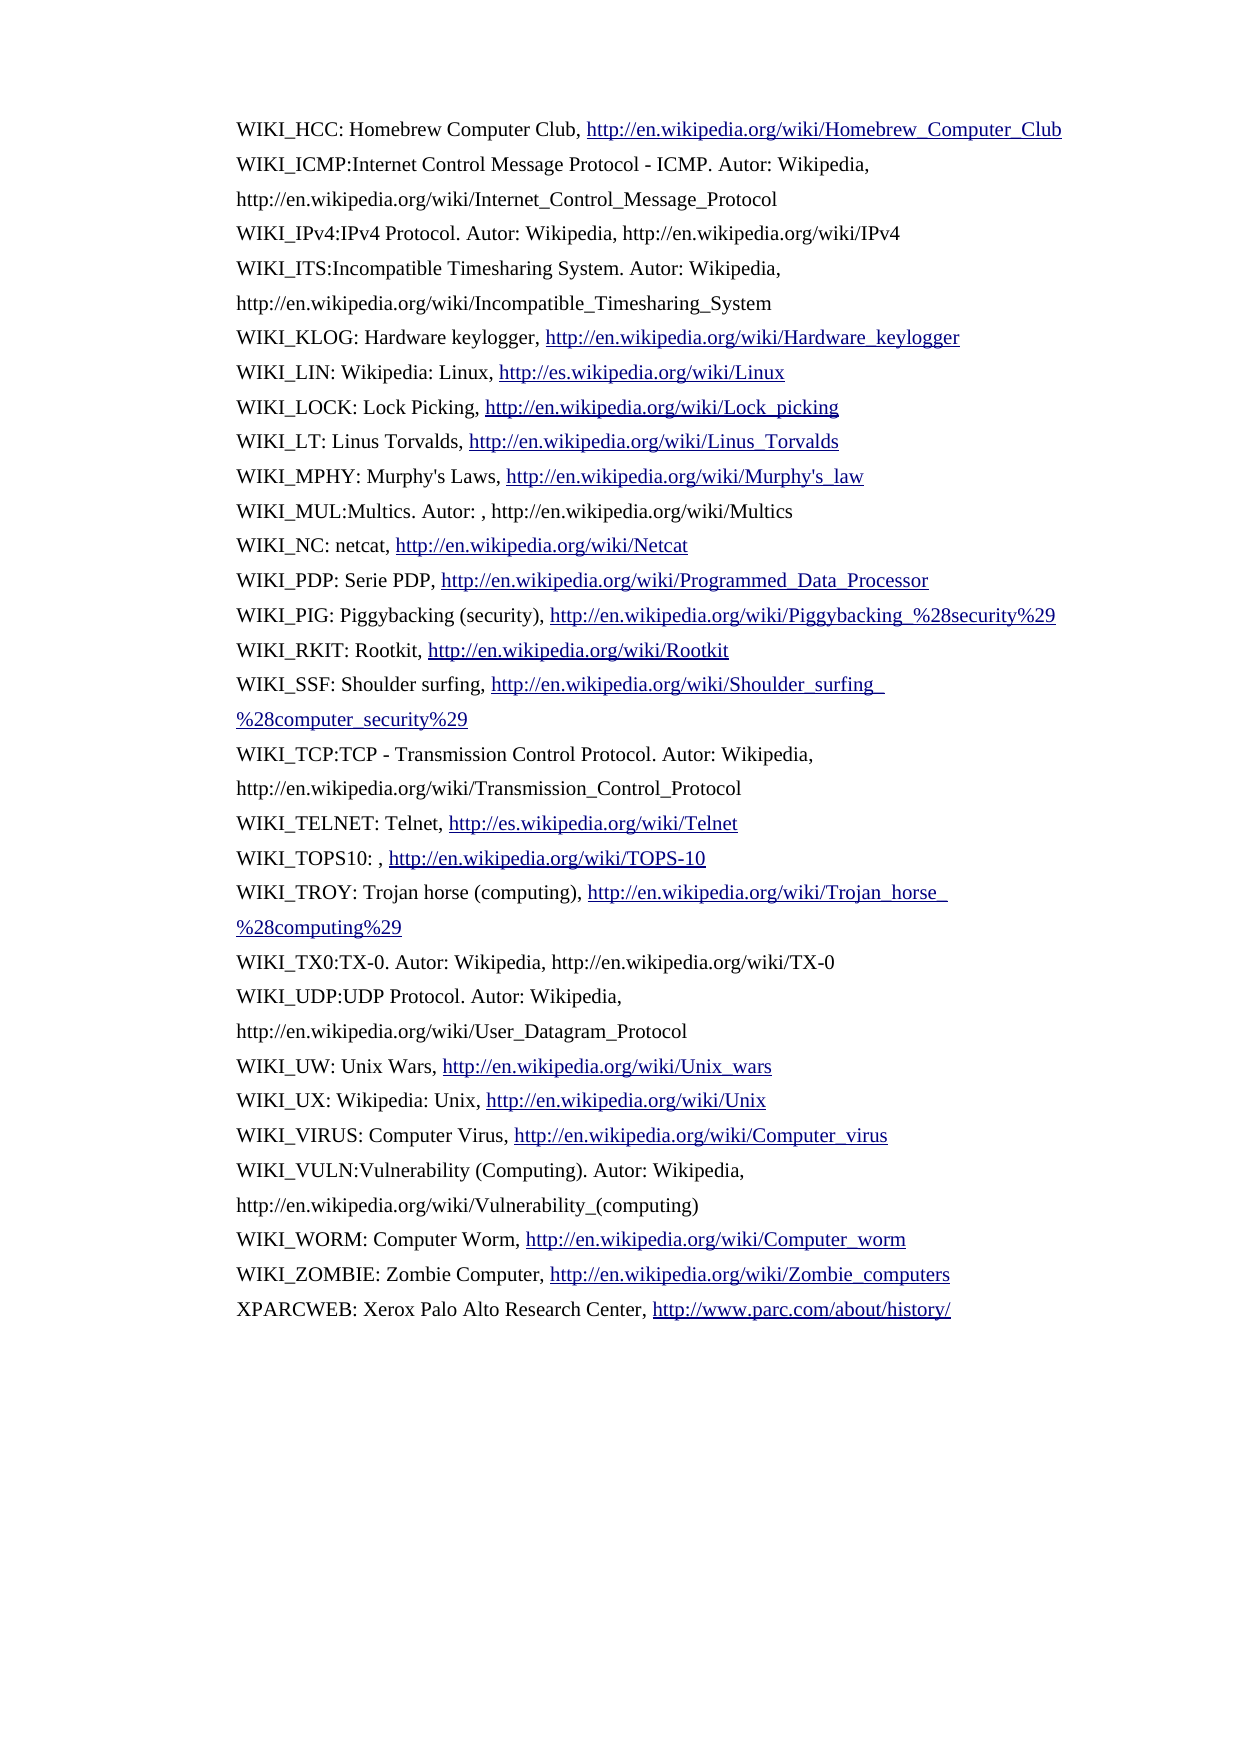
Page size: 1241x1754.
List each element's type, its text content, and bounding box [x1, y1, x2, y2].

text WIKI_HCC: Homebrew Computer Club, http://en.wikipedia.org/wiki/Homebrew_Computer_Club [236, 118, 1063, 141]
text WIKI_ICMP:Internet Control Message Protocol - ICMP. Autor: Wikipedia, http://en.wikipedia.org/wiki/Internet_Control_Message_Protocol [236, 153, 1063, 211]
text WIKI_PDP: Serie PDP, http://en.wikipedia.org/wiki/Programmed_Data_Processor [236, 569, 1063, 592]
text WIKI_TELNET: Telnet, http://es.wikipedia.org/wiki/Telnet [236, 812, 1063, 835]
text XPARCWEB: Xerox Palo Alto Research Center, http://www.parc.com/about/history/ [236, 1297, 1063, 1321]
text WIKI_SSF: Shoulder surfing, http://en.wikipedia.org/wiki/Shoulder_surfing_%28computer_security%29 [236, 673, 1063, 731]
text WIKI_TOPS10: , http://en.wikipedia.org/wiki/TOPS-10 [236, 847, 1063, 870]
text WIKI_UX: Wikipedia: Unix, http://en.wikipedia.org/wiki/Unix [236, 1089, 1063, 1112]
text WIKI_RKIT: Rootkit, http://en.wikipedia.org/wiki/Rootkit [236, 638, 1063, 662]
text WIKI_MPHY: Murphy's Laws, http://en.wikipedia.org/wiki/Murphy's_law [236, 465, 1063, 488]
text WIKI_IPv4:IPv4 Protocol. Autor: Wikipedia, http://en.wikipedia.org/wiki/IPv4 [236, 222, 1063, 245]
text WIKI_LIN: Wikipedia: Linux, http://es.wikipedia.org/wiki/Linux [236, 361, 1063, 384]
text WIKI_WORM: Computer Worm, http://en.wikipedia.org/wiki/Computer_worm [236, 1228, 1063, 1251]
text WIKI_LT: Linus Torvalds, http://en.wikipedia.org/wiki/Linus_Torvalds [236, 430, 1063, 453]
text WIKI_PIG: Piggybacking (security), http://en.wikipedia.org/wiki/Piggybacking_%28security%29 [236, 604, 1063, 627]
text WIKI_ZOMBIE: Zombie Computer, http://en.wikipedia.org/wiki/Zombie_computers [236, 1263, 1063, 1286]
text WIKI_UDP:UDP Protocol. Autor: Wikipedia, http://en.wikipedia.org/wiki/User_Datagram_Protocol [236, 985, 1063, 1043]
text WIKI_VIRUS: Computer Virus, http://en.wikipedia.org/wiki/Computer_virus [236, 1124, 1063, 1147]
text WIKI_ITS:Incompatible Timesharing System. Autor: Wikipedia, http://en.wikipedia.org/wiki/Incompatible_Timesharing_System [236, 257, 1063, 315]
text WIKI_MUL:Multics. Autor: , http://en.wikipedia.org/wiki/Multics [236, 500, 1063, 523]
text WIKI_KLOG: Hardware keylogger, http://en.wikipedia.org/wiki/Hardware_keylogger [236, 326, 1063, 349]
text WIKI_UW: Unix Wars, http://en.wikipedia.org/wiki/Unix_wars [236, 1055, 1063, 1078]
text WIKI_TX0:TX-0. Autor: Wikipedia, http://en.wikipedia.org/wiki/TX-0 [236, 951, 1063, 974]
text WIKI_VULN:Vulnerability (Computing). Autor: Wikipedia, http://en.wikipedia.org/wiki/Vulnerability_(computing) [236, 1159, 1063, 1217]
text WIKI_TROY: Trojan horse (computing), http://en.wikipedia.org/wiki/Trojan_horse_%28computing%29 [236, 881, 1063, 939]
text WIKI_NC: netcat, http://en.wikipedia.org/wiki/Netcat [236, 534, 1063, 557]
text WIKI_LOCK: Lock Picking, http://en.wikipedia.org/wiki/Lock_picking [236, 396, 1063, 419]
text WIKI_TCP:TCP - Transmission Control Protocol. Autor: Wikipedia, http://en.wikipedia.org/wiki/Transmission_Control_Protocol [236, 742, 1063, 800]
